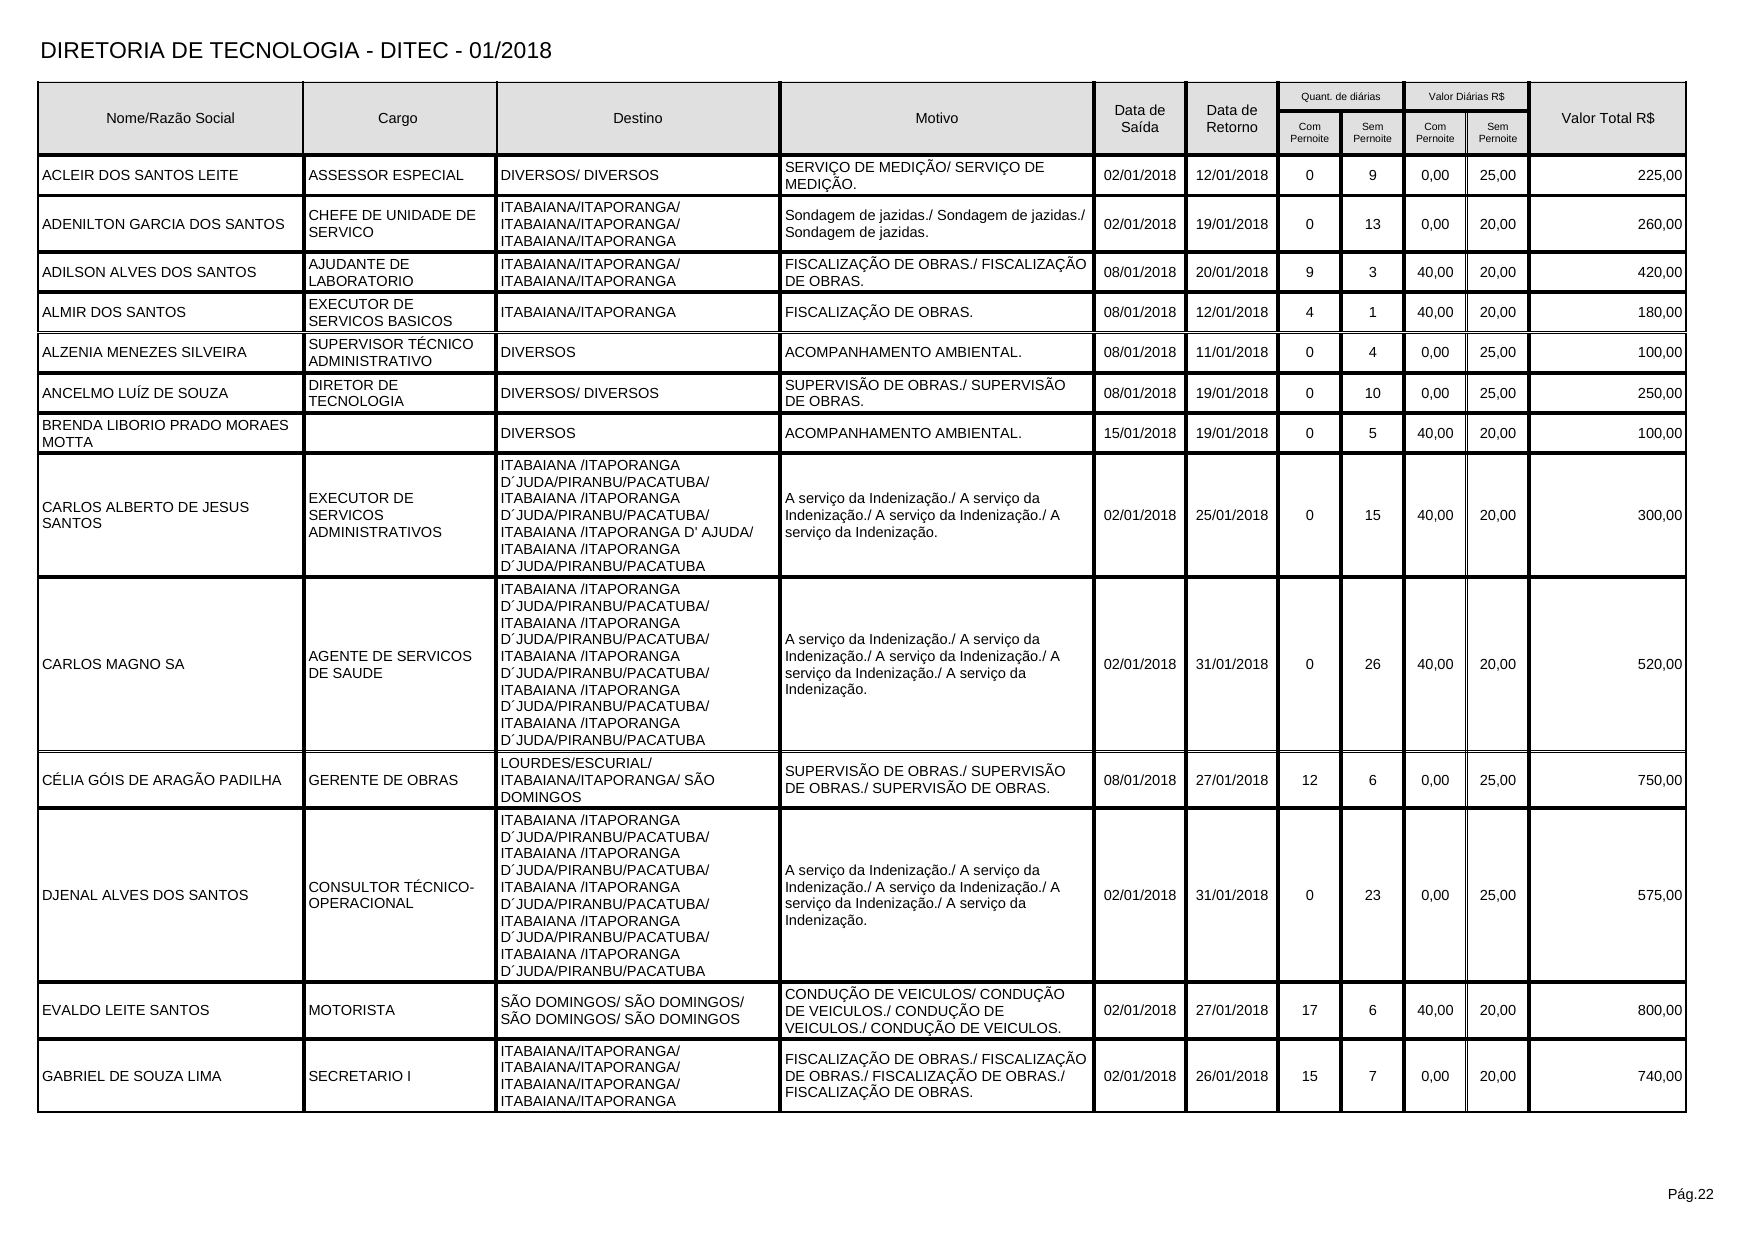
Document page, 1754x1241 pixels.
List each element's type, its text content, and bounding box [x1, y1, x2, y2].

table_cell Cargo [304, 83, 496, 153]
table_cell Pág.22 [1573, 1186, 1717, 1203]
table_cell SUPERVISÃO DE OBRAS./ SUPERVISÃO DE OBRAS./ SUPERVISÃO DE OBRAS. [782, 753, 1092, 806]
table_cell Valor Diárias R$ [1406, 83, 1527, 109]
table_cell DIVERSOS/ DIVERSOS [498, 375, 778, 411]
table_cell 25,00 [1468, 810, 1527, 980]
table_cell 25/01/2018 [1188, 455, 1276, 575]
table_cell 9 [1280, 254, 1339, 290]
table_cell 40,00 [1406, 254, 1465, 290]
table_cell 4 [1280, 294, 1339, 331]
table_cell Data de Retorno [1188, 83, 1276, 153]
table_cell DIRETORIA DE TECNOLOGIA - DITEC - 01/2018 [37, 37, 1322, 67]
table_cell 02/01/2018 [1096, 157, 1184, 194]
table_cell GABRIEL DE SOUZA LIMA [39, 1041, 302, 1111]
table_cell 0,00 [1406, 753, 1465, 806]
table_cell EXECUTOR DE SERVICOS ADMINISTRATIVOS [306, 455, 494, 575]
table_cell 25,00 [1468, 753, 1527, 806]
table_cell 0 [1280, 810, 1339, 980]
table_cell 20,00 [1468, 197, 1527, 250]
table_cell 9 [1343, 157, 1402, 194]
table_cell 02/01/2018 [1096, 455, 1184, 575]
table_cell SECRETARIO I [306, 1041, 494, 1111]
table_cell 08/01/2018 [1096, 294, 1184, 331]
table_cell SUPERVISOR TÉCNICO ADMINISTRATIVO [306, 334, 494, 371]
table_cell Sondagem de jazidas./ Sondagem de jazidas./ Sondagem de jazidas. [782, 197, 1092, 250]
table_cell FISCALIZAÇÃO DE OBRAS. [782, 294, 1092, 331]
table_cell ACOMPANHAMENTO AMBIENTAL. [782, 415, 1092, 451]
table_cell 20,00 [1468, 254, 1527, 290]
table_cell 180,00 [1531, 294, 1685, 331]
table_cell ALMIR DOS SANTOS [39, 294, 302, 331]
table_cell 0 [1280, 334, 1339, 371]
table_cell 260,00 [1531, 197, 1685, 250]
table_cell EXECUTOR DE SERVICOS BASICOS [306, 294, 494, 331]
table_cell AGENTE DE SERVICOS DE SAUDE [306, 579, 494, 750]
table_cell 08/01/2018 [1096, 254, 1184, 290]
table_cell DIVERSOS [498, 334, 778, 371]
table_cell A serviço da Indenização./ A serviço da Indenização./ A serviço da Indenização./ A serviço da Indenização./ A serviço da Indenização. [782, 579, 1092, 750]
table_cell 0,00 [1406, 197, 1465, 250]
table_cell 02/01/2018 [1096, 579, 1184, 750]
table_cell ALZENIA MENEZES SILVEIRA [39, 334, 302, 371]
table_cell CARLOS ALBERTO DE JESUS SANTOS [39, 455, 302, 575]
table_cell 40,00 [1406, 294, 1465, 331]
table_cell EVALDO LEITE SANTOS [39, 984, 302, 1037]
table_cell 0,00 [1406, 1041, 1465, 1111]
table_cell 0 [1280, 157, 1339, 194]
table_cell 0 [1280, 375, 1339, 411]
table_cell 0 [1280, 197, 1339, 250]
table_cell 0,00 [1406, 810, 1465, 980]
table_cell A serviço da Indenização./ A serviço da Indenização./ A serviço da Indenização./ A serviço da Indenização. [782, 455, 1092, 575]
table_cell Data de Saída [1096, 83, 1184, 153]
table_cell 0,00 [1406, 375, 1465, 411]
table_cell 40,00 [1406, 455, 1465, 575]
table_cell Nome/Razão Social [39, 83, 302, 153]
table_cell CÉLIA GÓIS DE ARAGÃO PADILHA [39, 753, 302, 806]
table_cell 7 [1343, 1041, 1402, 1111]
table_cell ANCELMO LUÍZ DE SOUZA [39, 375, 302, 411]
table_cell DJENAL ALVES DOS SANTOS [39, 810, 302, 980]
table_cell 02/01/2018 [1096, 984, 1184, 1037]
table_cell Motivo [782, 83, 1092, 153]
table_cell MOTORISTA [306, 984, 494, 1037]
table_cell 6 [1343, 753, 1402, 806]
table_cell 250,00 [1531, 375, 1685, 411]
table_cell 20,00 [1468, 294, 1527, 331]
table_cell CHEFE DE UNIDADE DE SERVICO [306, 197, 494, 250]
table_cell 5 [1343, 415, 1402, 451]
table_cell [37, 1113, 1687, 1186]
table_cell 575,00 [1531, 810, 1685, 980]
table_cell [37, 67, 1322, 81]
table_cell ITABAIANA/ITAPORANGA [498, 294, 778, 331]
table_cell 3 [1343, 254, 1402, 290]
table_cell 520,00 [1531, 579, 1685, 750]
table_cell 26/01/2018 [1188, 1041, 1276, 1111]
table_cell 11/01/2018 [1188, 334, 1276, 371]
table_cell 100,00 [1531, 415, 1685, 451]
table_cell 27/01/2018 [1188, 984, 1276, 1037]
table_cell 20/01/2018 [1188, 254, 1276, 290]
table_cell Quant. de diárias [1280, 83, 1402, 109]
table_cell 6 [1343, 984, 1402, 1037]
table_cell SERVIÇO DE MEDIÇÃO/ SERVIÇO DE MEDIÇÃO. [782, 157, 1092, 194]
table_cell 12 [1280, 753, 1339, 806]
table_cell 12/01/2018 [1188, 157, 1276, 194]
table_cell 0 [1280, 455, 1339, 575]
table_cell AJUDANTE DE LABORATORIO [306, 254, 494, 290]
table_cell 0,00 [1406, 334, 1465, 371]
table_cell 27/01/2018 [1188, 753, 1276, 806]
table_cell 0,00 [1406, 157, 1465, 194]
table_cell LOURDES/ESCURIAL/ ITABAIANA/ITAPORANGA/ SÃO DOMINGOS [498, 753, 778, 806]
table_cell 0 [1280, 415, 1339, 451]
table_cell 25,00 [1468, 375, 1527, 411]
table_cell Valor Total R$ [1531, 83, 1685, 153]
table_cell SUPERVISÃO DE OBRAS./ SUPERVISÃO DE OBRAS. [782, 375, 1092, 411]
table_cell Sem Pernoite [1343, 113, 1402, 153]
table_cell 12/01/2018 [1188, 294, 1276, 331]
table_cell 02/01/2018 [1096, 810, 1184, 980]
table_cell 10 [1343, 375, 1402, 411]
table_cell FISCALIZAÇÃO DE OBRAS./ FISCALIZAÇÃO DE OBRAS./ FISCALIZAÇÃO DE OBRAS./ FISCALIZAÇÃO DE OBRAS. [782, 1041, 1092, 1111]
table_cell CARLOS MAGNO SA [39, 579, 302, 750]
table_cell ITABAIANA /ITAPORANGA D´JUDA/PIRANBU/PACATUBA/ ITABAIANA /ITAPORANGA D´JUDA/PIRANBU/PACATUBA/ ITABAIANA /ITAPORANGA D' AJUDA/ ITABAIANA /ITAPORANGA D´JUDA/PIRANBU/PACATUBA [498, 455, 778, 575]
table_cell 19/01/2018 [1188, 197, 1276, 250]
table_cell 750,00 [1531, 753, 1685, 806]
table_cell [1687, 81, 1717, 1186]
table_cell 17 [1280, 984, 1339, 1037]
table_cell 26 [1343, 579, 1402, 750]
table_cell DIVERSOS/ DIVERSOS [498, 157, 778, 194]
table_cell 40,00 [1406, 415, 1465, 451]
table_cell 13 [1343, 197, 1402, 250]
table_cell GERENTE DE OBRAS [306, 753, 494, 806]
table_cell 31/01/2018 [1188, 810, 1276, 980]
table_cell SÃO DOMINGOS/ SÃO DOMINGOS/ SÃO DOMINGOS/ SÃO DOMINGOS [498, 984, 778, 1037]
table_cell ITABAIANA/ITAPORANGA/ ITABAIANA/ITAPORANGA [498, 254, 778, 290]
table_cell 20,00 [1468, 1041, 1527, 1111]
table_cell 19/01/2018 [1188, 375, 1276, 411]
table_cell 420,00 [1531, 254, 1685, 290]
table_cell 20,00 [1468, 455, 1527, 575]
table_cell 40,00 [1406, 579, 1465, 750]
table_cell 31/01/2018 [1188, 579, 1276, 750]
table_cell 100,00 [1531, 334, 1685, 371]
table_cell ADENILTON GARCIA DOS SANTOS [39, 197, 302, 250]
table_cell DIRETOR DE TECNOLOGIA [306, 375, 494, 411]
table_cell 740,00 [1531, 1041, 1685, 1111]
table_cell 19/01/2018 [1188, 415, 1276, 451]
table_cell Com Pernoite [1406, 113, 1465, 153]
table_cell 800,00 [1531, 984, 1685, 1037]
table_cell ASSESSOR ESPECIAL [306, 157, 494, 194]
table_cell 20,00 [1468, 579, 1527, 750]
table_cell 0 [1280, 579, 1339, 750]
table_cell ITABAIANA /ITAPORANGA D´JUDA/PIRANBU/PACATUBA/ ITABAIANA /ITAPORANGA D´JUDA/PIRANBU/PACATUBA/ ITABAIANA /ITAPORANGA D´JUDA/PIRANBU/PACATUBA/ ITABAIANA /ITAPORANGA D´JUDA/PIRANBU/PACATUBA/ ITABAIANA /ITAPORANGA D´JUDA/PIRANBU/PACATUBA [498, 810, 778, 980]
table_cell 15 [1343, 455, 1402, 575]
table_cell BRENDA LIBORIO PRADO MORAES MOTTA [39, 415, 302, 451]
table_cell ITABAIANA/ITAPORANGA/ ITABAIANA/ITAPORANGA/ ITABAIANA/ITAPORANGA/ ITABAIANA/ITAPORANGA [498, 1041, 778, 1111]
table_cell FISCALIZAÇÃO DE OBRAS./ FISCALIZAÇÃO DE OBRAS. [782, 254, 1092, 290]
table_cell 08/01/2018 [1096, 753, 1184, 806]
table_cell ITABAIANA /ITAPORANGA D´JUDA/PIRANBU/PACATUBA/ ITABAIANA /ITAPORANGA D´JUDA/PIRANBU/PACATUBA/ ITABAIANA /ITAPORANGA D´JUDA/PIRANBU/PACATUBA/ ITABAIANA /ITAPORANGA D´JUDA/PIRANBU/PACATUBA/ ITABAIANA /ITAPORANGA D´JUDA/PIRANBU/PACATUBA [498, 579, 778, 750]
table_cell 02/01/2018 [1096, 1041, 1184, 1111]
table_cell [306, 415, 494, 451]
table_cell 20,00 [1468, 984, 1527, 1037]
table_cell Destino [498, 83, 778, 153]
table_cell 225,00 [1531, 157, 1685, 194]
table_cell A serviço da Indenização./ A serviço da Indenização./ A serviço da Indenização./ A serviço da Indenização./ A serviço da Indenização. [782, 810, 1092, 980]
table_cell 1 [1343, 294, 1402, 331]
table_cell 300,00 [1531, 455, 1685, 575]
table_cell CONSULTOR TÉCNICO-OPERACIONAL [306, 810, 494, 980]
table_cell [37, 1186, 1573, 1203]
table_cell Com Pernoite [1280, 113, 1339, 153]
table_cell ITABAIANA/ITAPORANGA/ ITABAIANA/ITAPORANGA/ ITABAIANA/ITAPORANGA [498, 197, 778, 250]
table_cell ADILSON ALVES DOS SANTOS [39, 254, 302, 290]
table_cell 15/01/2018 [1096, 415, 1184, 451]
table_cell 25,00 [1468, 334, 1527, 371]
table_cell 08/01/2018 [1096, 375, 1184, 411]
table_cell 02/01/2018 [1096, 197, 1184, 250]
table_cell 25,00 [1468, 157, 1527, 194]
table_cell 15 [1280, 1041, 1339, 1111]
table_cell [1322, 37, 1717, 81]
table_cell 40,00 [1406, 984, 1465, 1037]
table_cell ACLEIR DOS SANTOS LEITE [39, 157, 302, 194]
table_cell 20,00 [1468, 415, 1527, 451]
table_cell 08/01/2018 [1096, 334, 1184, 371]
table_cell DIVERSOS [498, 415, 778, 451]
table_cell Sem Pernoite [1468, 113, 1527, 153]
table_cell 23 [1343, 810, 1402, 980]
table_cell ACOMPANHAMENTO AMBIENTAL. [782, 334, 1092, 371]
table_cell CONDUÇÃO DE VEICULOS/ CONDUÇÃO DE VEICULOS./ CONDUÇÃO DE VEICULOS./ CONDUÇÃO DE VEICULOS. [782, 984, 1092, 1037]
table_cell 4 [1343, 334, 1402, 371]
